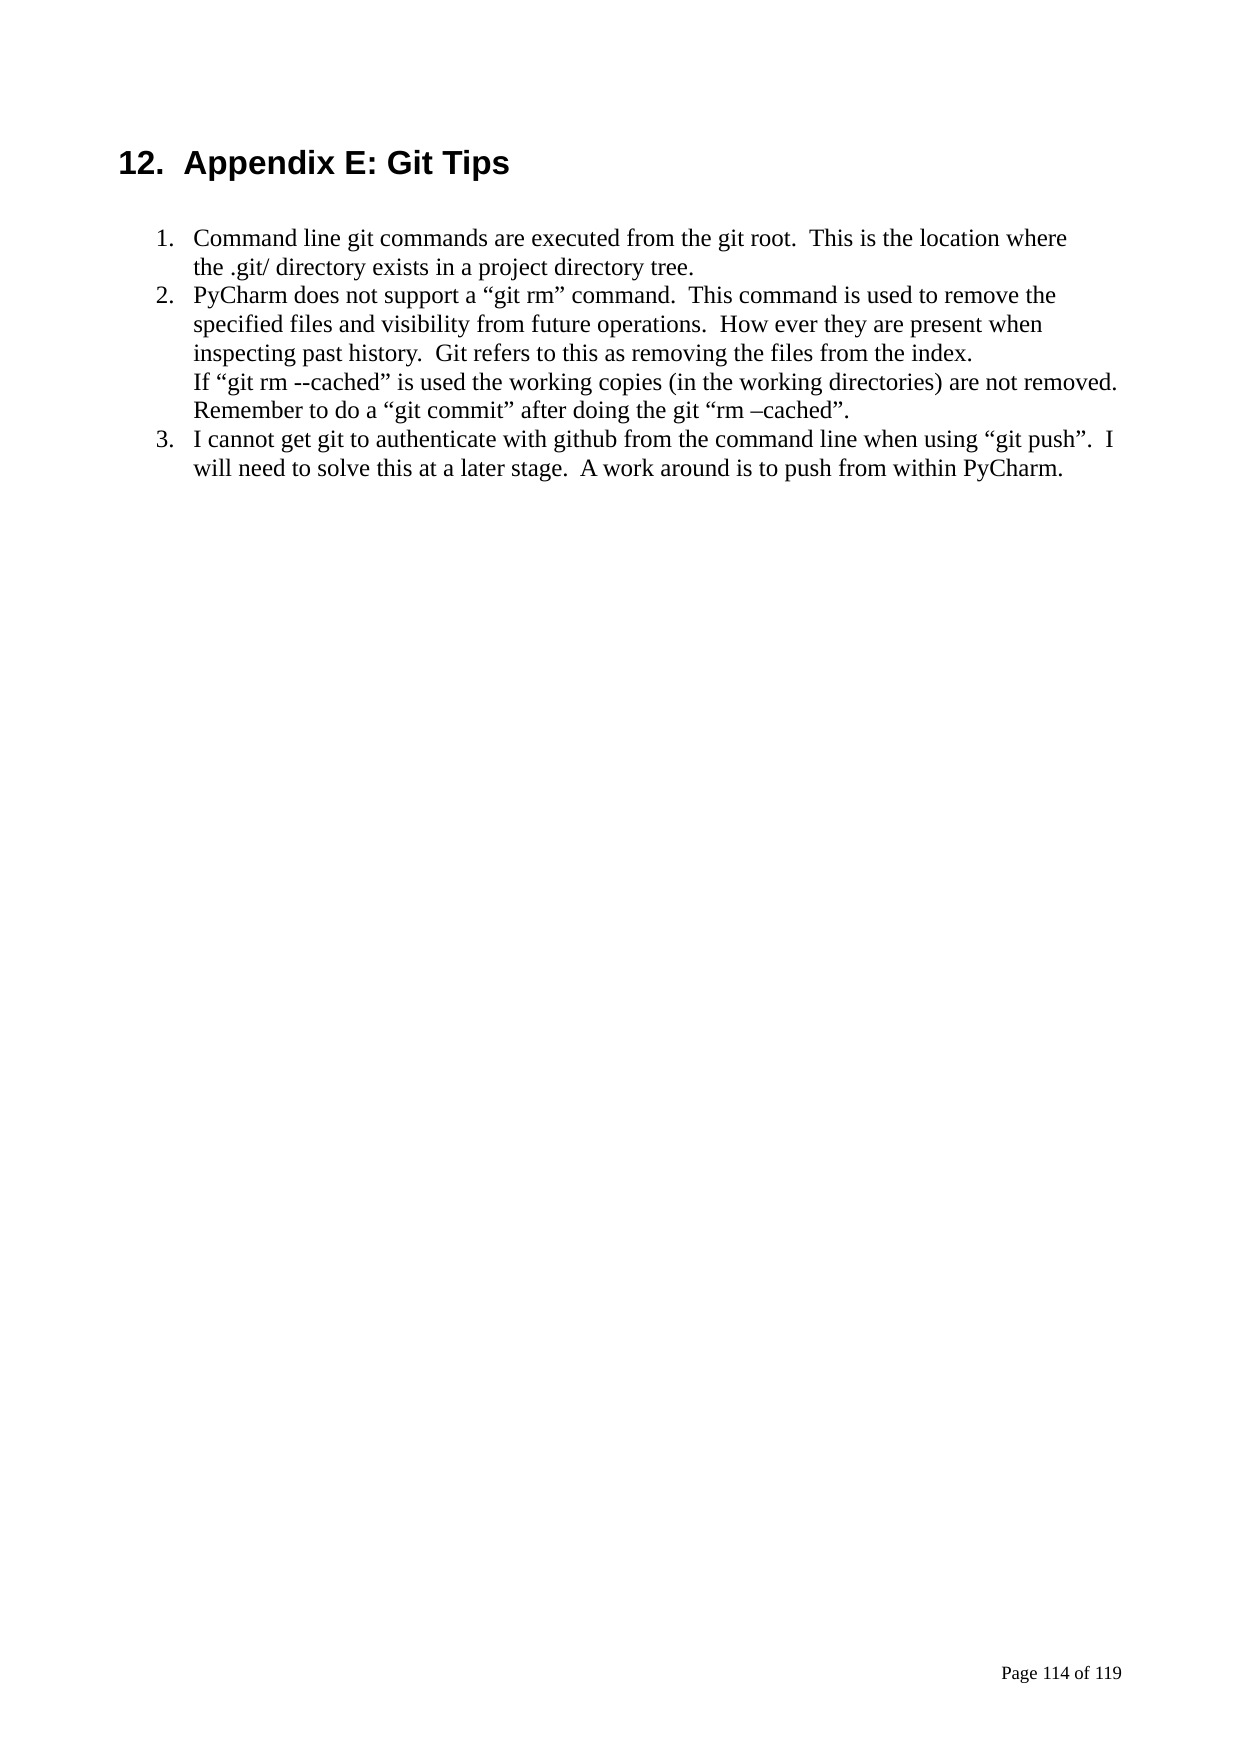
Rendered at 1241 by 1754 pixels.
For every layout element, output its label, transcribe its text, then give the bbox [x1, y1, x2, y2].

subtitle Appendix E: Git Tips [118, 143, 1122, 182]
list PyCharm does not support a “git rm” command. This command is used to remove the specified files and visibility from future operations. How ever they are present when inspecting past history. Git refers to this as removing the files from the index. If “git rm --cached” is used the working copies (in the working directories) are not removed. Remember to do a “git commit” after doing the git “rm –cached”. [156, 280, 1122, 424]
list I cannot get git to authenticate with github from the command line when using “git push”. I will need to solve this at a later stage. A work around is to push from within PyCharm. [156, 424, 1122, 482]
list Command line git commands are executed from the git root. This is the location where the .git/ directory exists in a project directory tree. [156, 223, 1122, 280]
